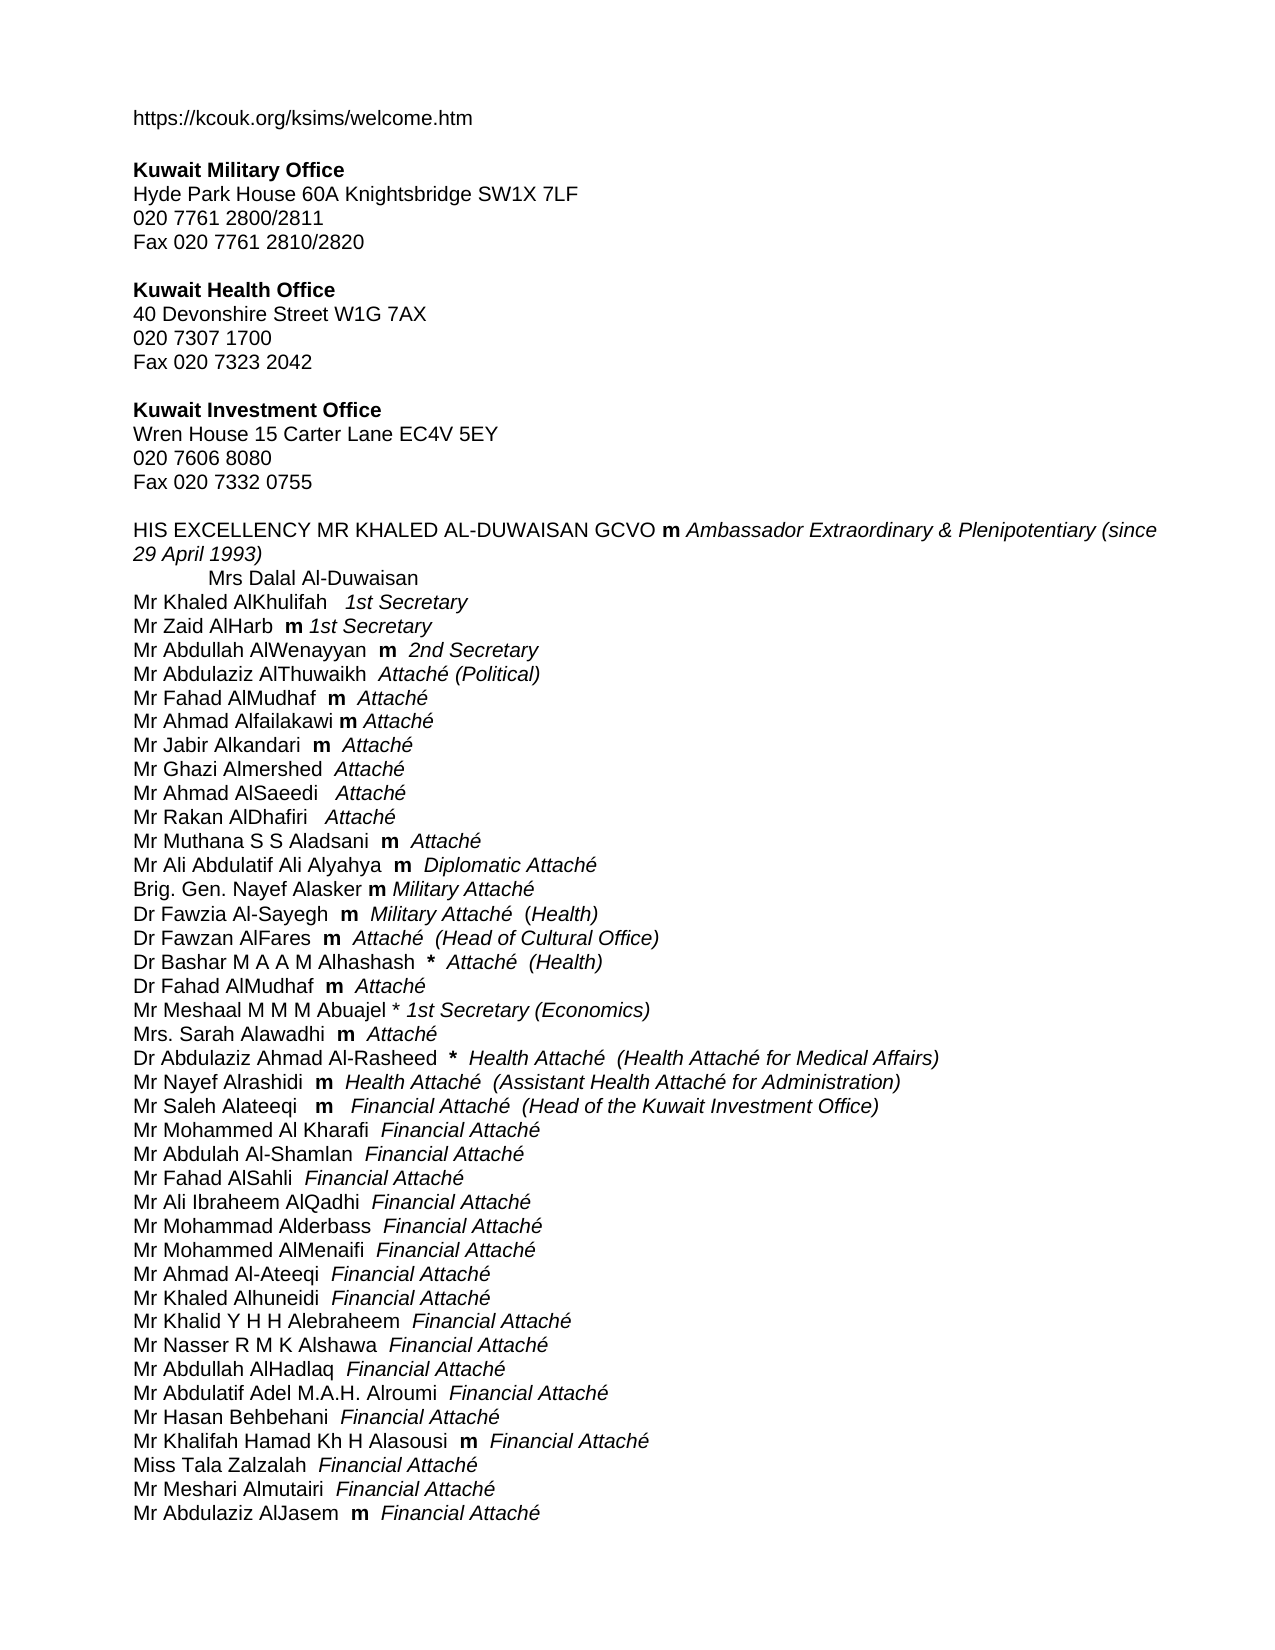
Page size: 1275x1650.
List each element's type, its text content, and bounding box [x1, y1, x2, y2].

text Miss Tala Zalzalah Financial Attaché [133, 1453, 1181, 1477]
text Mr Mohammad Alderbass Financial Attaché [133, 1213, 1181, 1237]
text Mr Mohammed AlMenaifi Financial Attaché [133, 1237, 1181, 1261]
text Mr Ali Abdulatif Ali Alyahya m Diplomatic Attaché [133, 853, 1181, 877]
text Fax 020 7332 0755 [133, 470, 1181, 494]
text https://kcouk.org/ksims/welcome.htm [133, 106, 1181, 129]
text Mr Fahad AlMudhaf m Attaché [133, 685, 1181, 709]
text Dr Fahad AlMudhaf m Attaché [133, 974, 1181, 998]
text Mr Rakan AlDhafiri Attaché [133, 805, 1181, 829]
text Dr Fawzia Al-Sayegh m Military Attaché (Health) [133, 901, 1181, 926]
text Mr Abdulaziz AlJasem m Financial Attaché [133, 1501, 1181, 1525]
text Mrs Dalal Al-Duwaisan [133, 566, 1181, 589]
text Mr Abdulatif Adel M.A.H. Alroumi Financial Attaché [133, 1381, 1181, 1405]
text Mr Muthana S S Aladsani m Attaché [133, 829, 1181, 853]
text Hyde Park House 60A Knightsbridge SW1X 7LF [133, 182, 1181, 206]
text Mr Saleh Alateeqi m Financial Attaché (Head of the Kuwait Investment Office) [133, 1094, 1181, 1118]
text Mr Khalifah Hamad Kh H Alasousi m Financial Attaché [133, 1429, 1181, 1453]
text Mr Abdullah AlWenayyan m 2nd Secretary [133, 637, 1181, 661]
text Mr Ahmad Alfailakawi m Attaché [133, 709, 1181, 733]
text Mr Hasan Behbehani Financial Attaché [133, 1405, 1181, 1429]
text Mr Ahmad AlSaeedi Attaché [133, 781, 1181, 805]
text HIS EXCELLENCY MR KHALED AL-DUWAISAN GCVO m Ambassador Extraordinary & Plenipotentiary (since 29 April 1993) [133, 518, 1181, 566]
text Mr Khaled Alhuneidi Financial Attaché [133, 1285, 1181, 1309]
text Dr Abdulaziz Ahmad Al-Rasheed * Health Attaché (Health Attaché for Medical Affairs) [133, 1046, 1181, 1070]
text Mr Meshari Almutairi Financial Attaché [133, 1477, 1181, 1501]
text Kuwait Investment Office [133, 398, 1181, 422]
text Mr Ghazi Almershed Attaché [133, 757, 1181, 781]
text Mrs. Sarah Alawadhi m Attaché [133, 1022, 1181, 1046]
text Mr Abdulaziz AlThuwaikh Attaché (Political) [133, 661, 1181, 685]
text Mr Khaled AlKhulifah 1st Secretary [133, 589, 1181, 613]
text Mr Abdulah Al-Shamlan Financial Attaché [133, 1142, 1181, 1166]
text 020 7606 8080 [133, 446, 1181, 470]
text Wren House 15 Carter Lane EC4V 5EY [133, 422, 1181, 446]
text Mr Ahmad Al-Ateeqi Financial Attaché [133, 1261, 1181, 1285]
text Kuwait Health Office [133, 278, 1181, 302]
text Mr Ali Ibraheem AlQadhi Financial Attaché [133, 1189, 1181, 1213]
text Mr Nasser R M K Alshawa Financial Attaché [133, 1333, 1181, 1357]
text Mr Zaid AlHarb m 1st Secretary [133, 613, 1181, 637]
text Mr Meshaal M M M Abuajel * 1st Secretary (Economics) [133, 998, 1181, 1022]
text Dr Bashar M A A M Alhashash * Attaché (Health) [133, 950, 1181, 974]
text Fax 020 7761 2810/2820 [133, 230, 1181, 254]
text 020 7307 1700 [133, 326, 1181, 350]
text Kuwait Military Office [133, 158, 1181, 182]
text Mr Khalid Y H H Alebraheem Financial Attaché [133, 1309, 1181, 1333]
text Mr Nayef Alrashidi m Health Attaché (Assistant Health Attaché for Administration) [133, 1070, 1181, 1094]
text Mr Mohammed Al Kharafi Financial Attaché [133, 1118, 1181, 1142]
text Brig. Gen. Nayef Alasker m Military Attaché [133, 877, 1181, 901]
text 40 Devonshire Street W1G 7AX [133, 302, 1181, 326]
text Fax 020 7323 2042 [133, 350, 1181, 374]
text Dr Fawzan AlFares m Attaché (Head of Cultural Office) [133, 926, 1181, 950]
text Mr Jabir Alkandari m Attaché [133, 733, 1181, 757]
text 020 7761 2800/2811 [133, 206, 1181, 230]
text Mr Fahad AlSahli Financial Attaché [133, 1166, 1181, 1189]
text Mr Abdullah AlHadlaq Financial Attaché [133, 1357, 1181, 1381]
